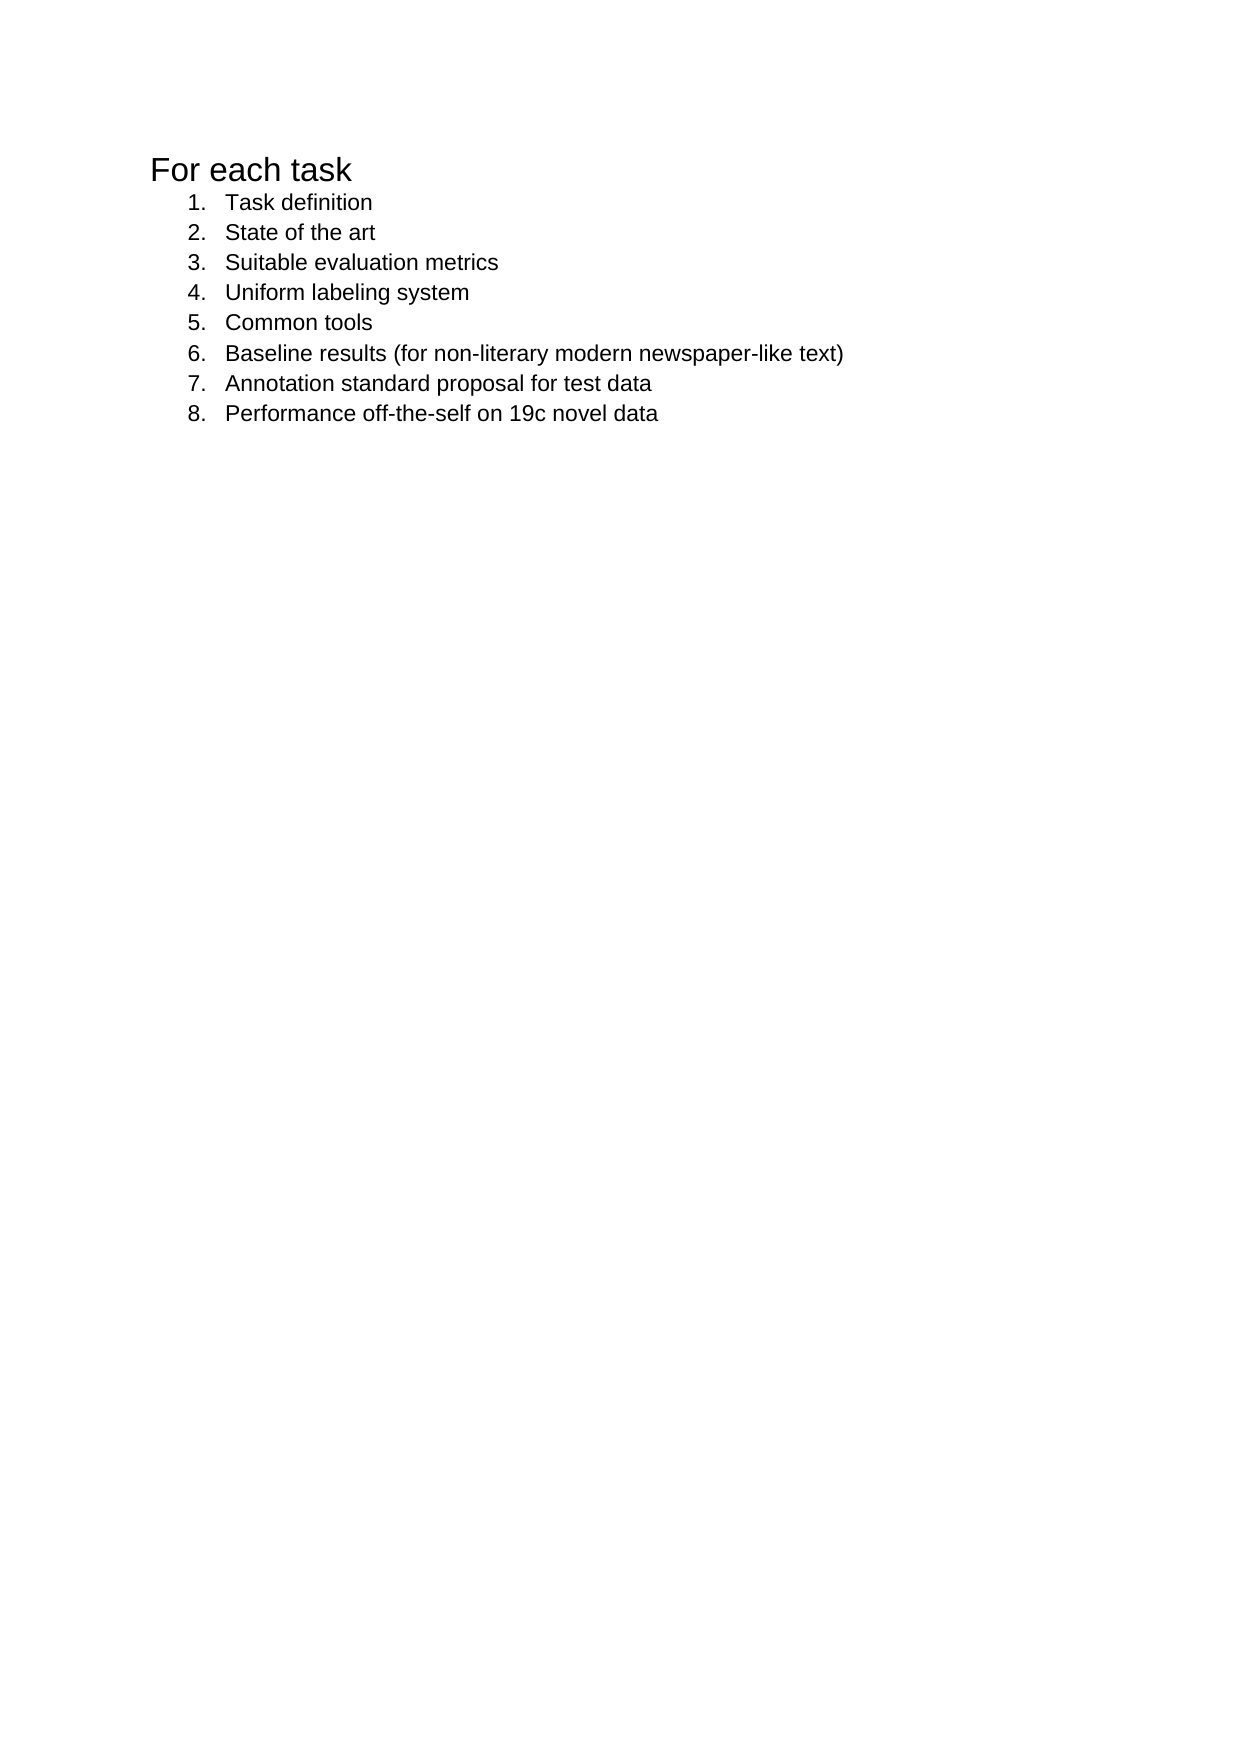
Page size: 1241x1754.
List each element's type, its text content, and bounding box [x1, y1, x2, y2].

list Task definition [187, 188, 1090, 215]
list Common tools [187, 309, 1090, 336]
list State of the art [187, 219, 1090, 245]
list Performance off-the-self on 19c novel data [187, 400, 1090, 426]
list Annotation standard proposal for test data [187, 370, 1090, 396]
list Suitable evaluation metrics [187, 249, 1090, 275]
list Baseline results (for non-literary modern newspaper-like text) [187, 339, 1090, 366]
list Uniform labeling system [187, 279, 1090, 305]
subtitle For each task [150, 150, 1090, 188]
